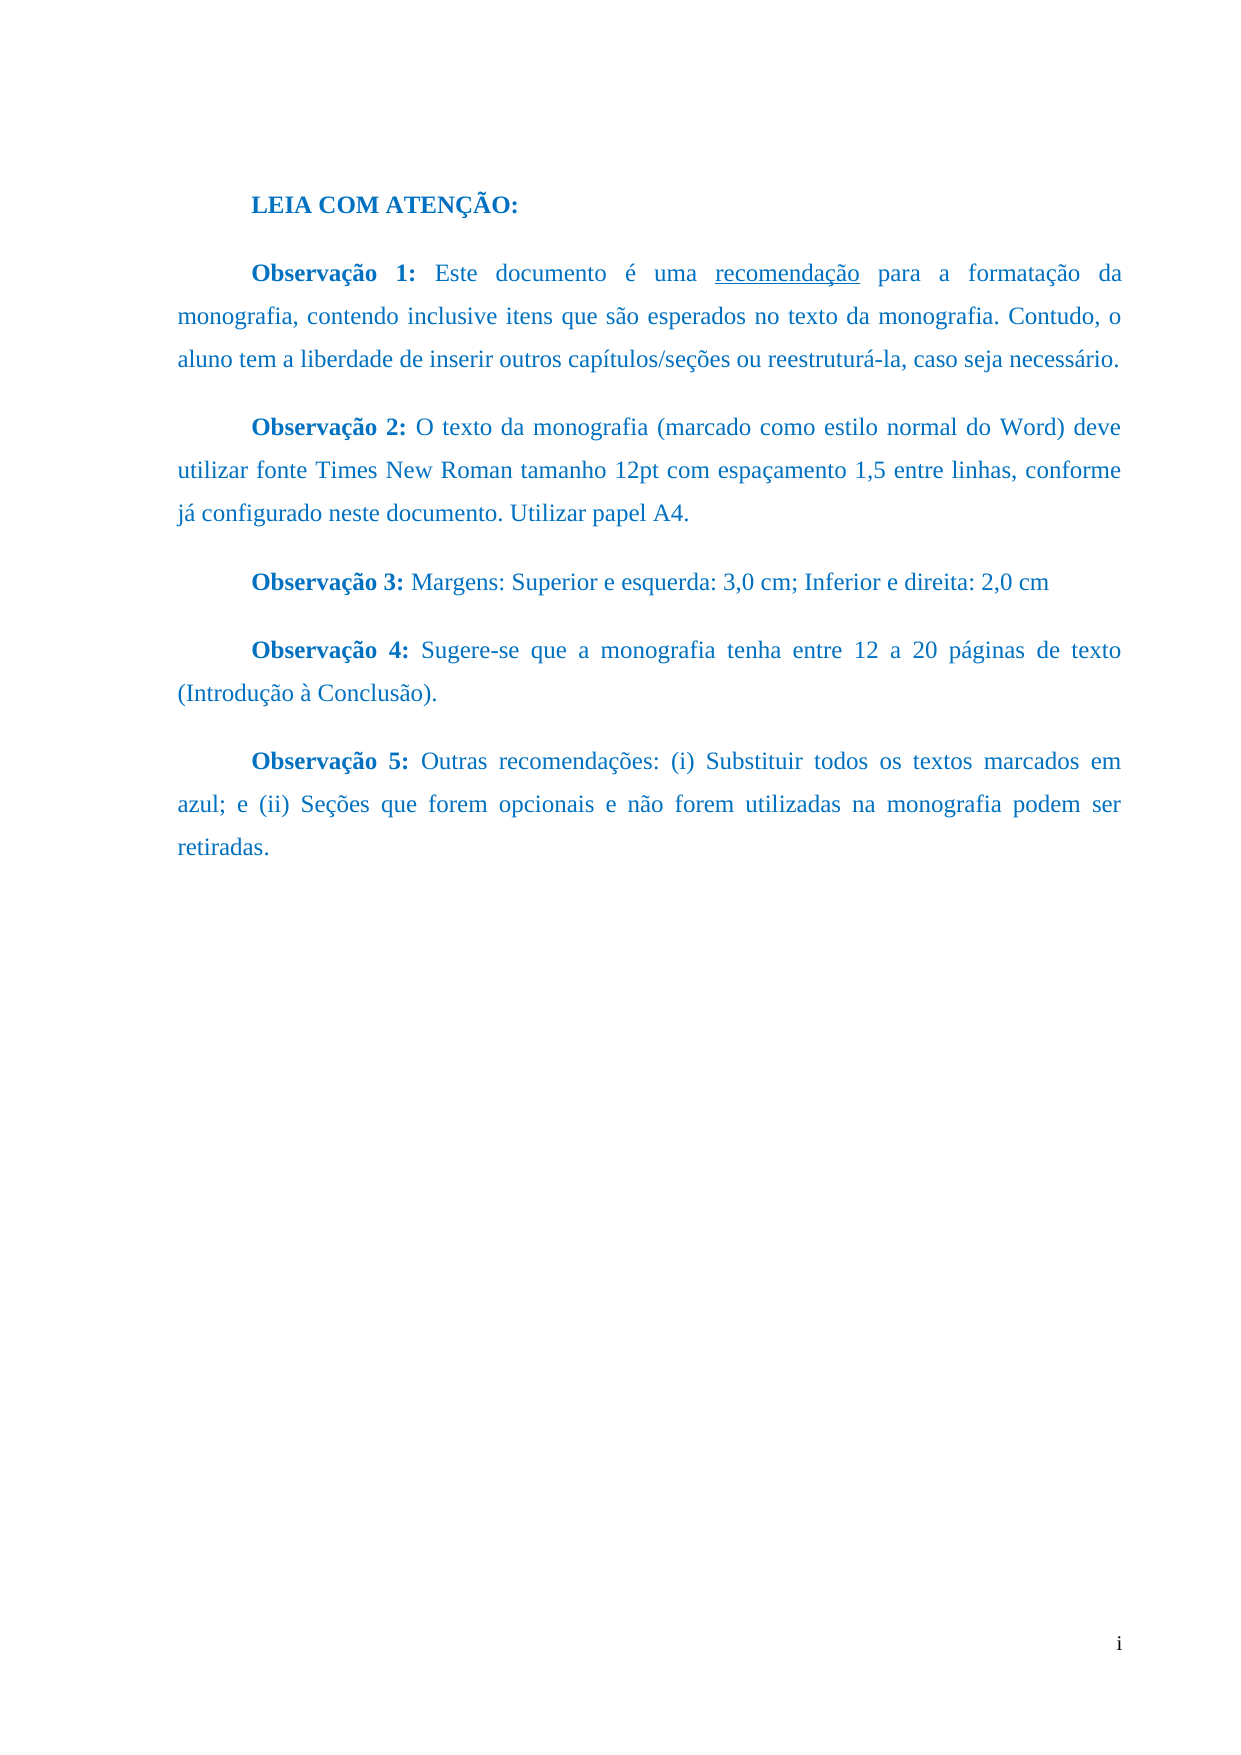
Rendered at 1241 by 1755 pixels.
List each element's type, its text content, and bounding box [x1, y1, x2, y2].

text Observação 3: Margens: Superior e esquerda: 3,0 cm; Inferior e direita: 2,0 cm [177, 567, 1122, 595]
text Observação 5: Outras recomendações: (i) Substituir todos os textos marcados em azul; e (ii) Seções que forem opcionais e não forem utilizadas na monografia podem ser retiradas. [177, 746, 1122, 861]
text Observação 2: O texto da monografia (marcado como estilo normal do Word) deve utilizar fonte Times New Roman tamanho 12pt com espaçamento 1,5 entre linhas, conforme já configurado neste documento. Utilizar papel A4. [177, 412, 1122, 527]
text LEIA COM ATENÇÃO: [177, 190, 1122, 218]
text Observação 4: Sugere-se que a monografia tenha entre 12 a 20 páginas de texto (Introdução à Conclusão). [177, 635, 1122, 707]
text Observação 1: Este documento é uma recomendação para a formatação da monografia, contendo inclusive itens que são esperados no texto da monografia. Contudo, o aluno tem a liberdade de inserir outros capítulos/seções ou reestruturá-la, caso seja necessário. [177, 258, 1122, 373]
